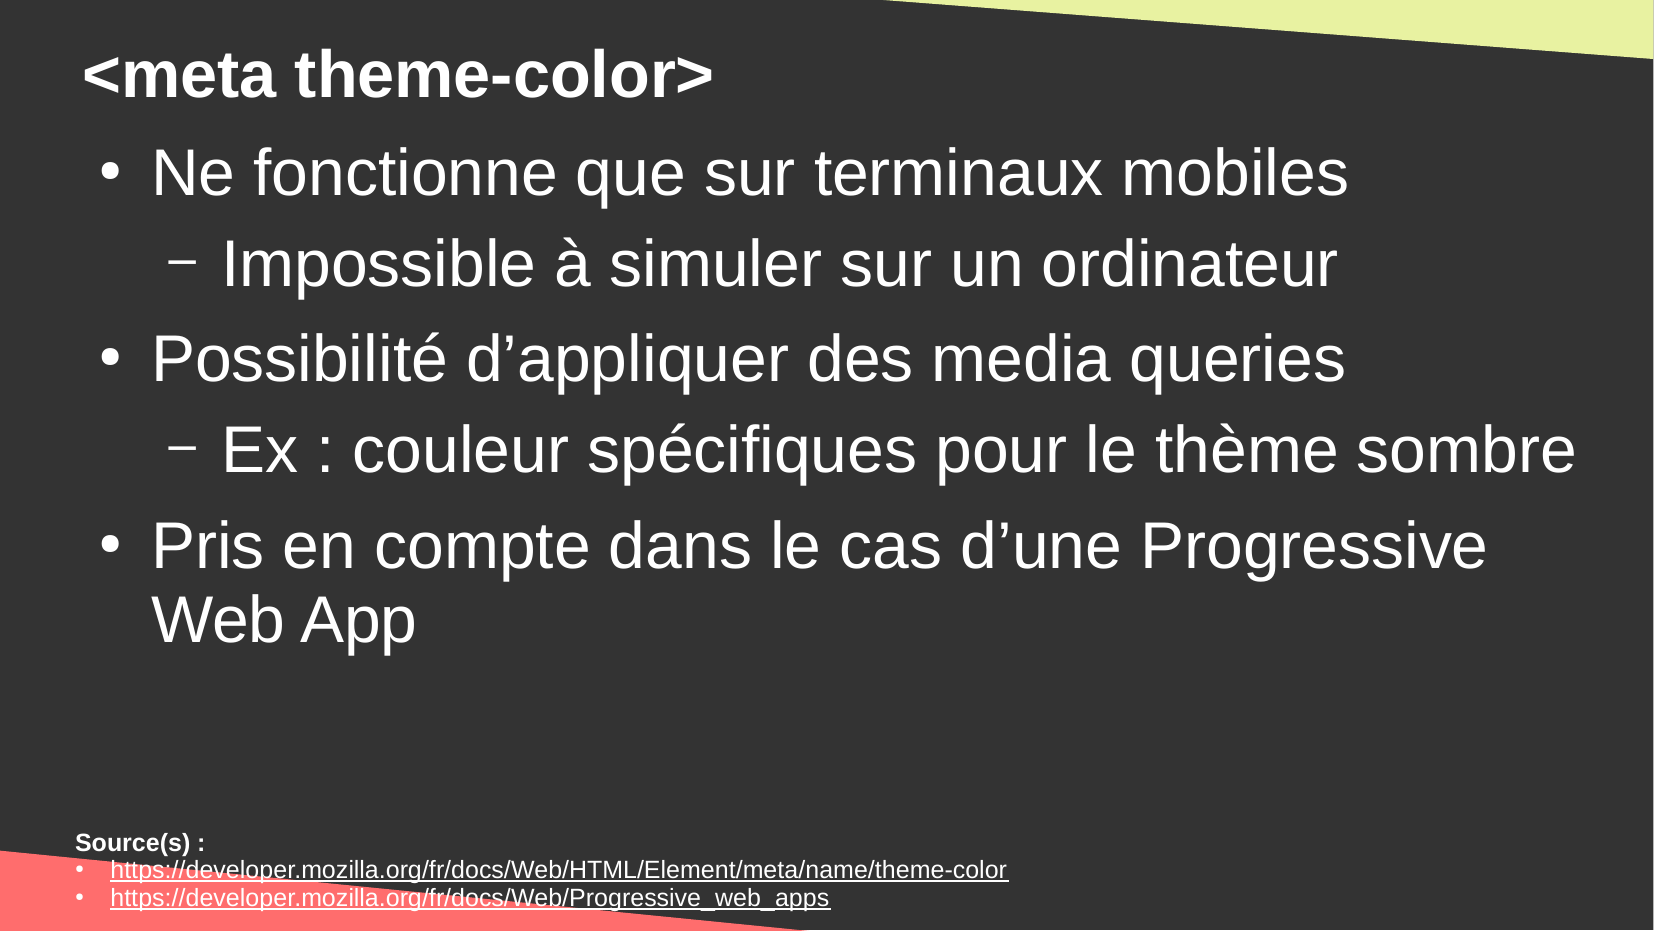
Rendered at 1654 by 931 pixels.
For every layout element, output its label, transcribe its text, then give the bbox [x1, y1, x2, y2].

text_box [883, 0, 1654, 60]
list Ne fonctionne que sur terminaux mobiles Impossible à simuler sur un ordinateur Possibilité d’appliquer des media queries Ex : couleur spécifiques pour le thème sombre Pris en compte dans le cas d’une Progressive Web App [80, 135, 1605, 662]
text_box [0, 850, 810, 931]
title [82, 37, 1276, 122]
text_box Source(s) : https://developer.mozilla.org/fr/docs/Web/HTML/Element/meta/name/theme-color https://developer.mozilla.org/fr/docs/Web/Progressive_web_apps [60, 820, 1546, 920]
